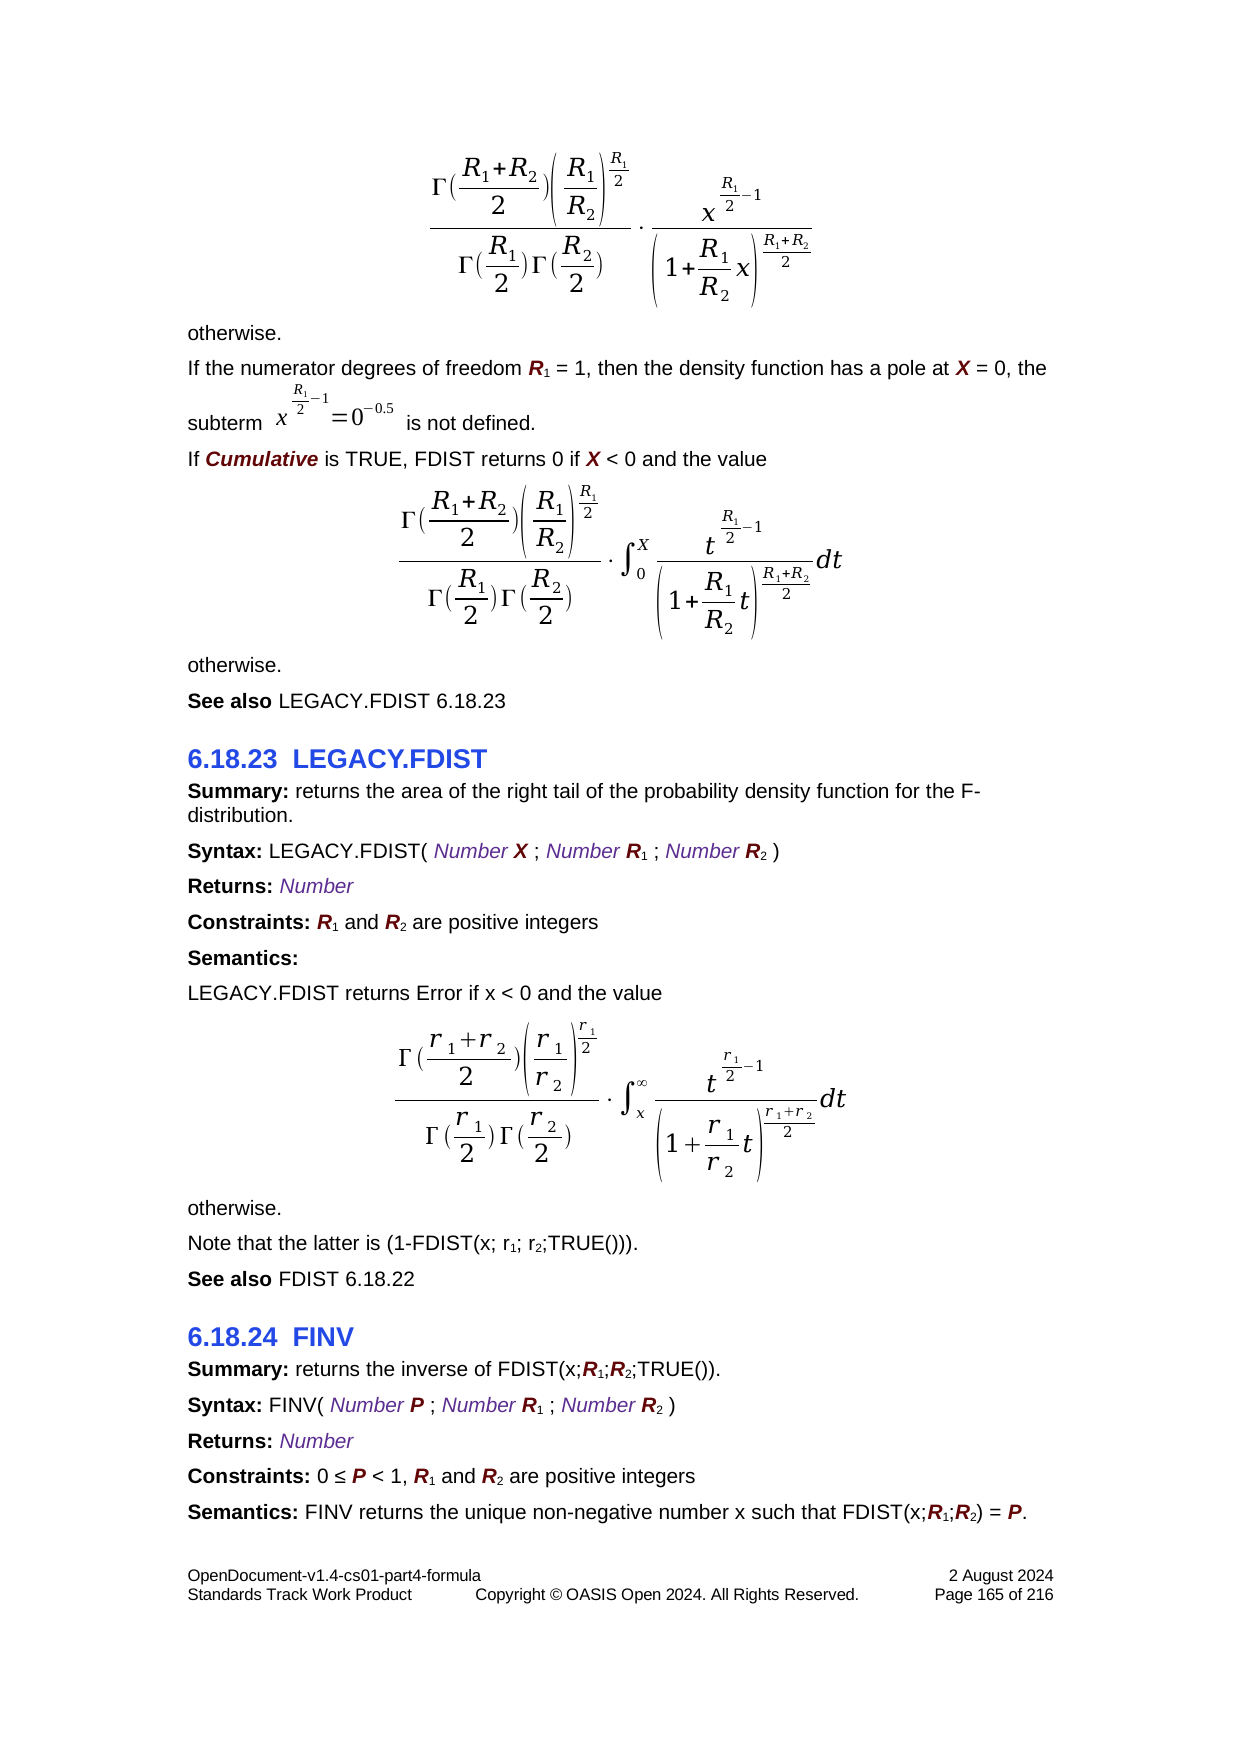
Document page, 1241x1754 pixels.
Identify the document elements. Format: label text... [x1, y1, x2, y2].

text See also LEGACY.FDIST 6.18.23 [187, 689, 1053, 713]
text Note that the latter is (1-FDIST(x; r1; r2;TRUE())). [187, 1232, 1053, 1255]
text otherwise. [187, 321, 1053, 344]
text Constraints: R1 and R2 are positive integers [187, 910, 1053, 934]
text Semantics: [187, 946, 1053, 969]
text Summary: returns the area of the right tail of the probability density function for the F-distribution. [187, 780, 1053, 827]
text Semantics: FINV returns the unique non-negative number x such that FDIST(x;R1;R2) = P. [187, 1500, 1053, 1524]
text Syntax: LEGACY.FDIST( Number X ; Number R1 ; Number R2 ) [187, 839, 1053, 863]
text otherwise. [187, 654, 1053, 677]
text If the numerator degrees of freedom R1 = 1, then the density function has a pole at X = 0, the subterm is not defined. [187, 357, 1053, 435]
text See also FDIST 6.18.22 [187, 1267, 1053, 1291]
text Constraints: 0 ≤ P < 1, R1 and R2 are positive integers [187, 1465, 1053, 1488]
text Returns: Number [187, 875, 1053, 898]
text Syntax: FINV( Number P ; Number R1 ; Number R2 ) [187, 1393, 1053, 1417]
subtitle FINV [187, 1322, 1053, 1352]
text If Cumulative is TRUE, FDIST returns 0 if X < 0 and the value [187, 447, 1053, 471]
text LEGACY.FDIST returns Error if x < 0 and the value [187, 982, 1053, 1005]
subtitle LEGACY.FDIST [187, 744, 1053, 774]
text Summary: returns the inverse of FDIST(x;R1;R2;TRUE()). [187, 1358, 1053, 1381]
text Returns: Number [187, 1429, 1053, 1453]
text otherwise. [187, 1196, 1053, 1219]
